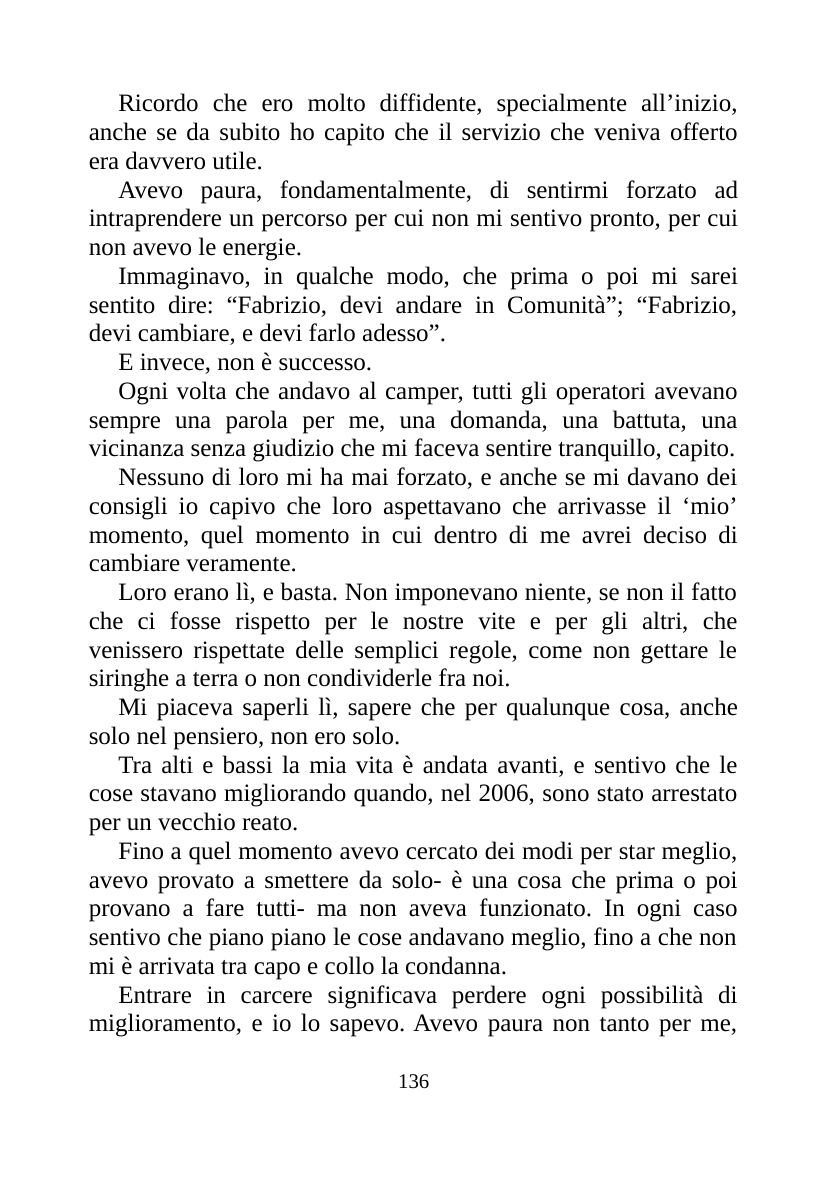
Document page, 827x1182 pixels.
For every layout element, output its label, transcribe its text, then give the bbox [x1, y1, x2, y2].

text Nessuno di loro mi ha mai forzato, e anche se mi davano dei consigli io capivo che loro aspettavano che arrivasse il ‘mio’ momento, quel momento in cui dentro di me avrei deciso di cambiare veramente. [88, 462, 738, 577]
text Entrare in carcere significava perdere ogni possibilità di miglioramento, e io lo sapevo. Avevo paura non tanto per me, [88, 980, 738, 1037]
text Loro erano lì, e basta. Non imponevano niente, se non il fatto che ci fosse rispetto per le nostre vite e per gli altri, che venissero rispettate delle semplici regole, come non gettare le siringhe a terra o non condividerle fra noi. [88, 577, 738, 692]
text E invece, non è successo. [88, 347, 738, 376]
text Fino a quel momento avevo cercato dei modi per star meglio, avevo provato a smettere da solo- è una cosa che prima o poi provano a fare tutti- ma non aveva funzionato. In ogni caso sentivo che piano piano le cose andavano meglio, fino a che non mi è arrivata tra capo e collo la condanna. [88, 836, 738, 980]
text Tra alti e bassi la mia vita è andata avanti, e sentivo che le cose stavano migliorando quando, nel 2006, sono stato arrestato per un vecchio reato. [88, 750, 738, 836]
text Avevo paura, fondamentalmente, di sentirmi forzato ad intraprendere un percorso per cui non mi sentivo pronto, per cui non avevo le energie. [88, 175, 738, 261]
text Ricordo che ero molto diffidente, specialmente all’inizio, anche se da subito ho capito che il servizio che veniva offerto era davvero utile. [88, 88, 738, 175]
text Immaginavo, in qualche modo, che prima o poi mi sarei sentito dire: “Fabrizio, devi andare in Comunità”; “Fabrizio, devi cambiare, e devi farlo adesso”. [88, 261, 738, 347]
text Mi piaceva saperli lì, sapere che per qualunque cosa, anche solo nel pensiero, non ero solo. [88, 692, 738, 750]
text Ogni volta che andavo al camper, tutti gli operatori avevano sempre una parola per me, una domanda, una battuta, una vicinanza senza giudizio che mi faceva sentire tranquillo, capito. [88, 376, 738, 462]
